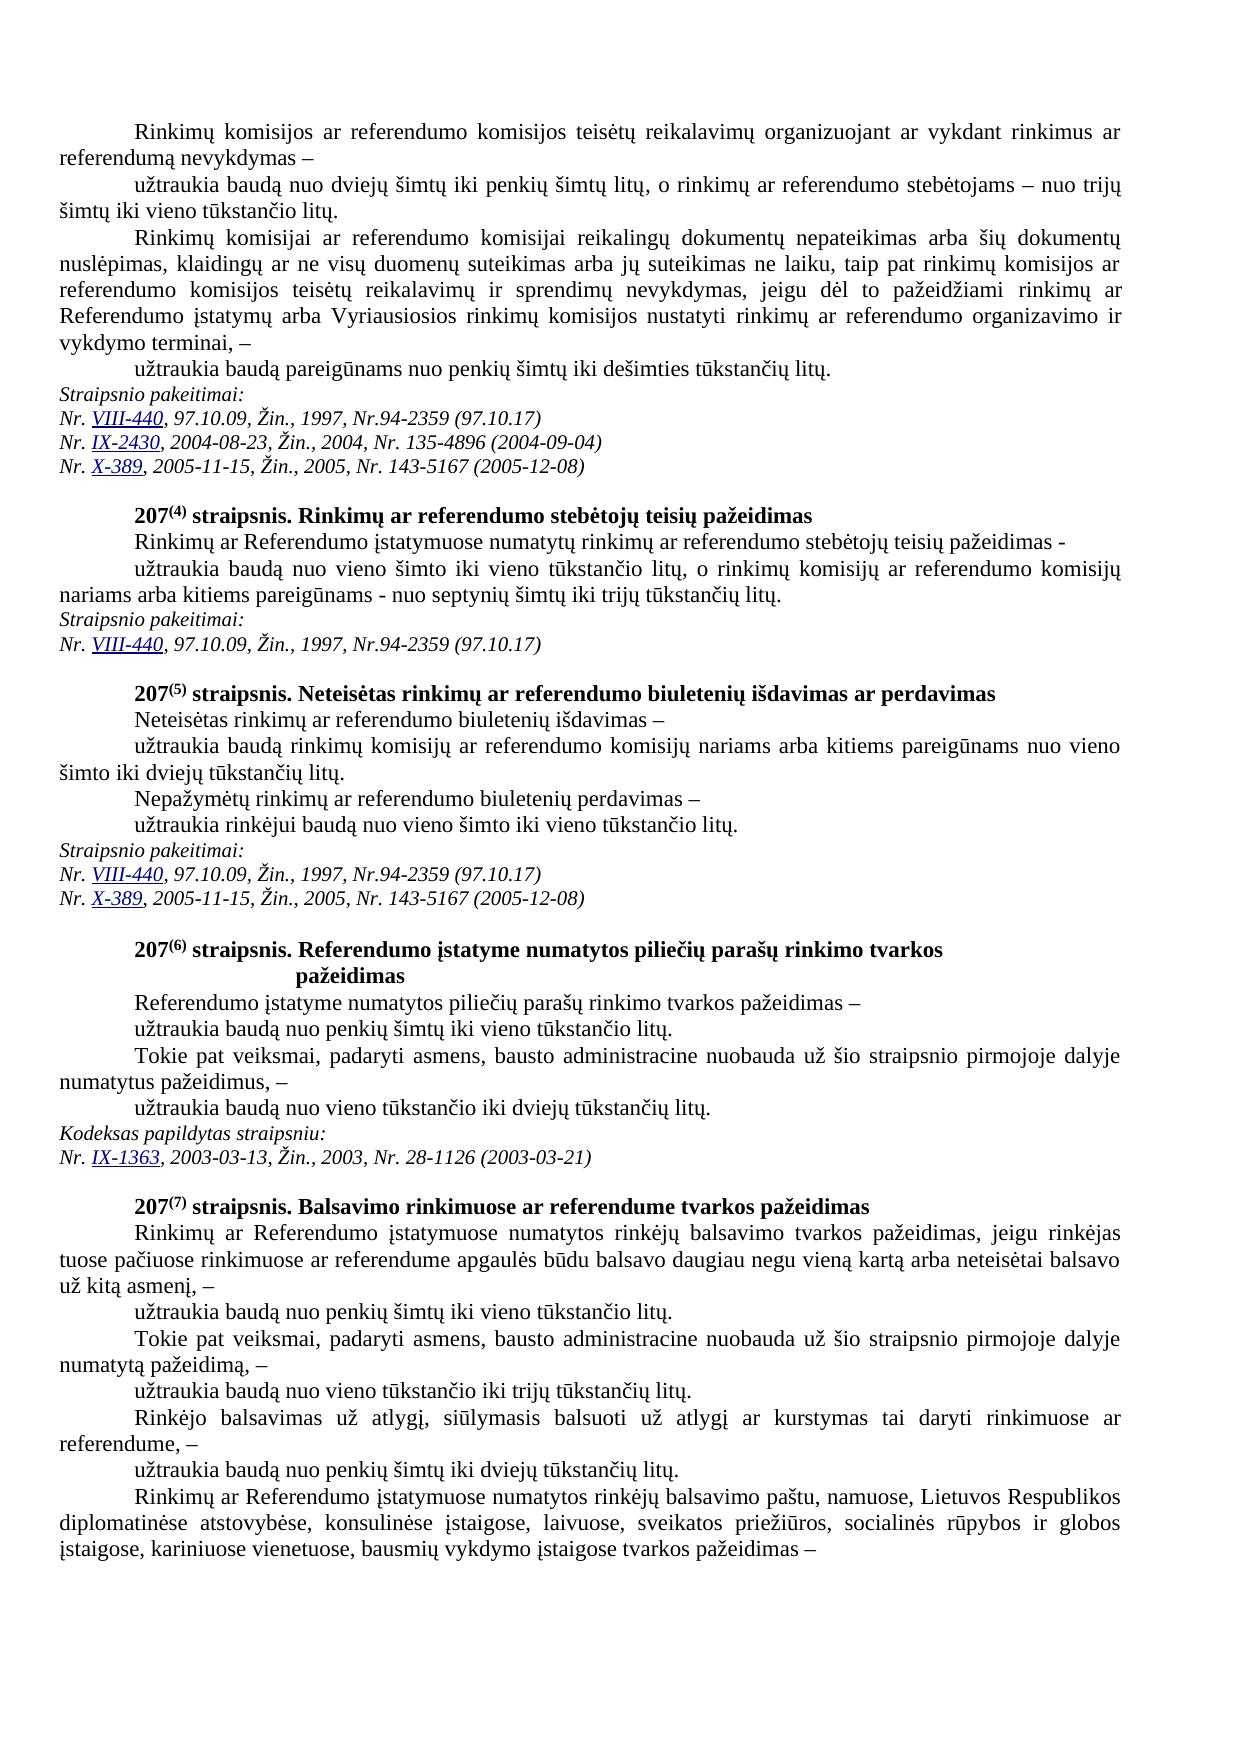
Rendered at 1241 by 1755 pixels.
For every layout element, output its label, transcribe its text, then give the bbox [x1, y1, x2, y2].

text Rinkimų ar Referendumo įstatymuose numatytų rinkimų ar referendumo stebėtojų teisių pažeidimas - [59, 528, 1122, 555]
text Tokie pat veiksmai, padaryti asmens, bausto administracine nuobauda už šio straipsnio pirmojoje dalyje numatytą pažeidimą, – [59, 1325, 1122, 1377]
text Nepažymėtų rinkimų ar referendumo biuletenių perdavimas – [59, 785, 1122, 811]
text Nr. VIII-440, 97.10.09, Žin., 1997, Nr.94-2359 (97.10.17) [59, 631, 1122, 656]
text Rinkimų komisijos ar referendumo komisijos teisėtų reikalavimų organizuojant ar vykdant rinkimus ar referendumą nevykdymas – [59, 118, 1122, 171]
text Nr. VIII-440, 97.10.09, Žin., 1997, Nr.94-2359 (97.10.17) [59, 862, 1122, 886]
text užtraukia baudą pareigūnams nuo penkių šimtų iki dešimties tūkstančių litų. [134, 355, 1122, 382]
text Straipsnio pakeitimai: [59, 838, 1122, 862]
text Nr. X-389, 2005-11-15, Žin., 2005, Nr. 143-5167 (2005-12-08) [59, 454, 1122, 478]
text užtraukia baudą rinkimų komisijų ar referendumo komisijų nariams arba kitiems pareigūnams nuo vieno šimto iki dviejų tūkstančių litų. [59, 732, 1122, 785]
text Nr. VIII-440, 97.10.09, Žin., 1997, Nr.94-2359 (97.10.17) [59, 406, 1122, 430]
text užtraukia rinkėjui baudą nuo vieno šimto iki vieno tūkstančio litų. [59, 811, 1122, 838]
text užtraukia baudą nuo vieno šimto iki vieno tūkstančio litų, o rinkimų komisijų ar referendumo komisijų nariams arba kitiems pareigūnams - nuo septynių šimtų iki trijų tūkstančių litų. [59, 555, 1122, 607]
text Straipsnio pakeitimai: [59, 607, 1122, 631]
text Tokie pat veiksmai, padaryti asmens, bausto administracine nuobauda už šio straipsnio pirmojoje dalyje numatytus pažeidimus, – [59, 1042, 1122, 1094]
text pažeidimas [59, 963, 1122, 989]
text Nr. X-389, 2005-11-15, Žin., 2005, Nr. 143-5167 (2005-12-08) [59, 886, 1122, 910]
text užtraukia baudą nuo penkių šimtų iki dviejų tūkstančių litų. [59, 1456, 1122, 1483]
text užtraukia baudą nuo vieno tūkstančio iki trijų tūkstančių litų. [59, 1377, 1122, 1404]
text Nr. IX-2430, 2004-08-23, Žin., 2004, Nr. 135-4896 (2004-09-04) [59, 430, 1122, 454]
text Straipsnio pakeitimai: [59, 382, 1122, 406]
text Rinkėjo balsavimas už atlygį, siūlymasis balsuoti už atlygį ar kurstymas tai daryti rinkimuose ar referendume, – [59, 1404, 1122, 1456]
text 207(4) straipsnis. Rinkimų ar referendumo stebėtojų teisių pažeidimas [59, 502, 1122, 528]
text užtraukia baudą nuo dviejų šimtų iki penkių šimtų litų, o rinkimų ar referendumo stebėtojams – nuo trijų šimtų iki vieno tūkstančio litų. [59, 171, 1122, 223]
text Rinkimų ar Referendumo įstatymuose numatytos rinkėjų balsavimo tvarkos pažeidimas, jeigu rinkėjas tuose pačiuose rinkimuose ar referendume apgaulės būdu balsavo daugiau negu vieną kartą arba neteisėtai balsavo už kitą asmenį, – [59, 1219, 1122, 1298]
text Nr. IX-1363, 2003-03-13, Žin., 2003, Nr. 28-1126 (2003-03-21) [59, 1145, 1122, 1169]
text 207(7) straipsnis. Balsavimo rinkimuose ar referendume tvarkos pažeidimas [59, 1193, 1122, 1219]
text užtraukia baudą nuo penkių šimtų iki vieno tūkstančio litų. [59, 1015, 1122, 1042]
text užtraukia baudą nuo penkių šimtų iki vieno tūkstančio litų. [59, 1298, 1122, 1325]
text užtraukia baudą nuo vieno tūkstančio iki dviejų tūkstančių litų. [59, 1094, 1122, 1121]
text Rinkimų ar Referendumo įstatymuose numatytos rinkėjų balsavimo paštu, namuose, Lietuvos Respublikos diplomatinėse atstovybėse, konsulinėse įstaigose, laivuose, sveikatos priežiūros, socialinės rūpybos ir globos įstaigose, kariniuose vienetuose, bausmių vykdymo įstaigose tvarkos pažeidimas – [59, 1483, 1122, 1562]
text 207(6) straipsnis. Referendumo įstatyme numatytos piliečių parašų rinkimo tvarkos [59, 936, 1122, 963]
text Rinkimų komisijai ar referendumo komisijai reikalingų dokumentų nepateikimas arba šių dokumentų nuslėpimas, klaidingų ar ne visų duomenų suteikimas arba jų suteikimas ne laiku, taip pat rinkimų komisijos ar referendumo komisijos teisėtų reikalavimų ir sprendimų nevykdymas, jeigu dėl to pažeidžiami rinkimų ar Referendumo įstatymų arba Vyriausiosios rinkimų komisijos nustatyti rinkimų ar referendumo organizavimo ir vykdymo terminai, – [59, 223, 1122, 355]
text Neteisėtas rinkimų ar referendumo biuletenių išdavimas – [59, 706, 1122, 732]
text Kodeksas papildytas straipsniu: [59, 1121, 1122, 1145]
text Referendumo įstatyme numatytos piliečių parašų rinkimo tvarkos pažeidimas – [59, 989, 1122, 1015]
text 207(5) straipsnis. Neteisėtas rinkimų ar referendumo biuletenių išdavimas ar perdavimas [134, 679, 1122, 706]
